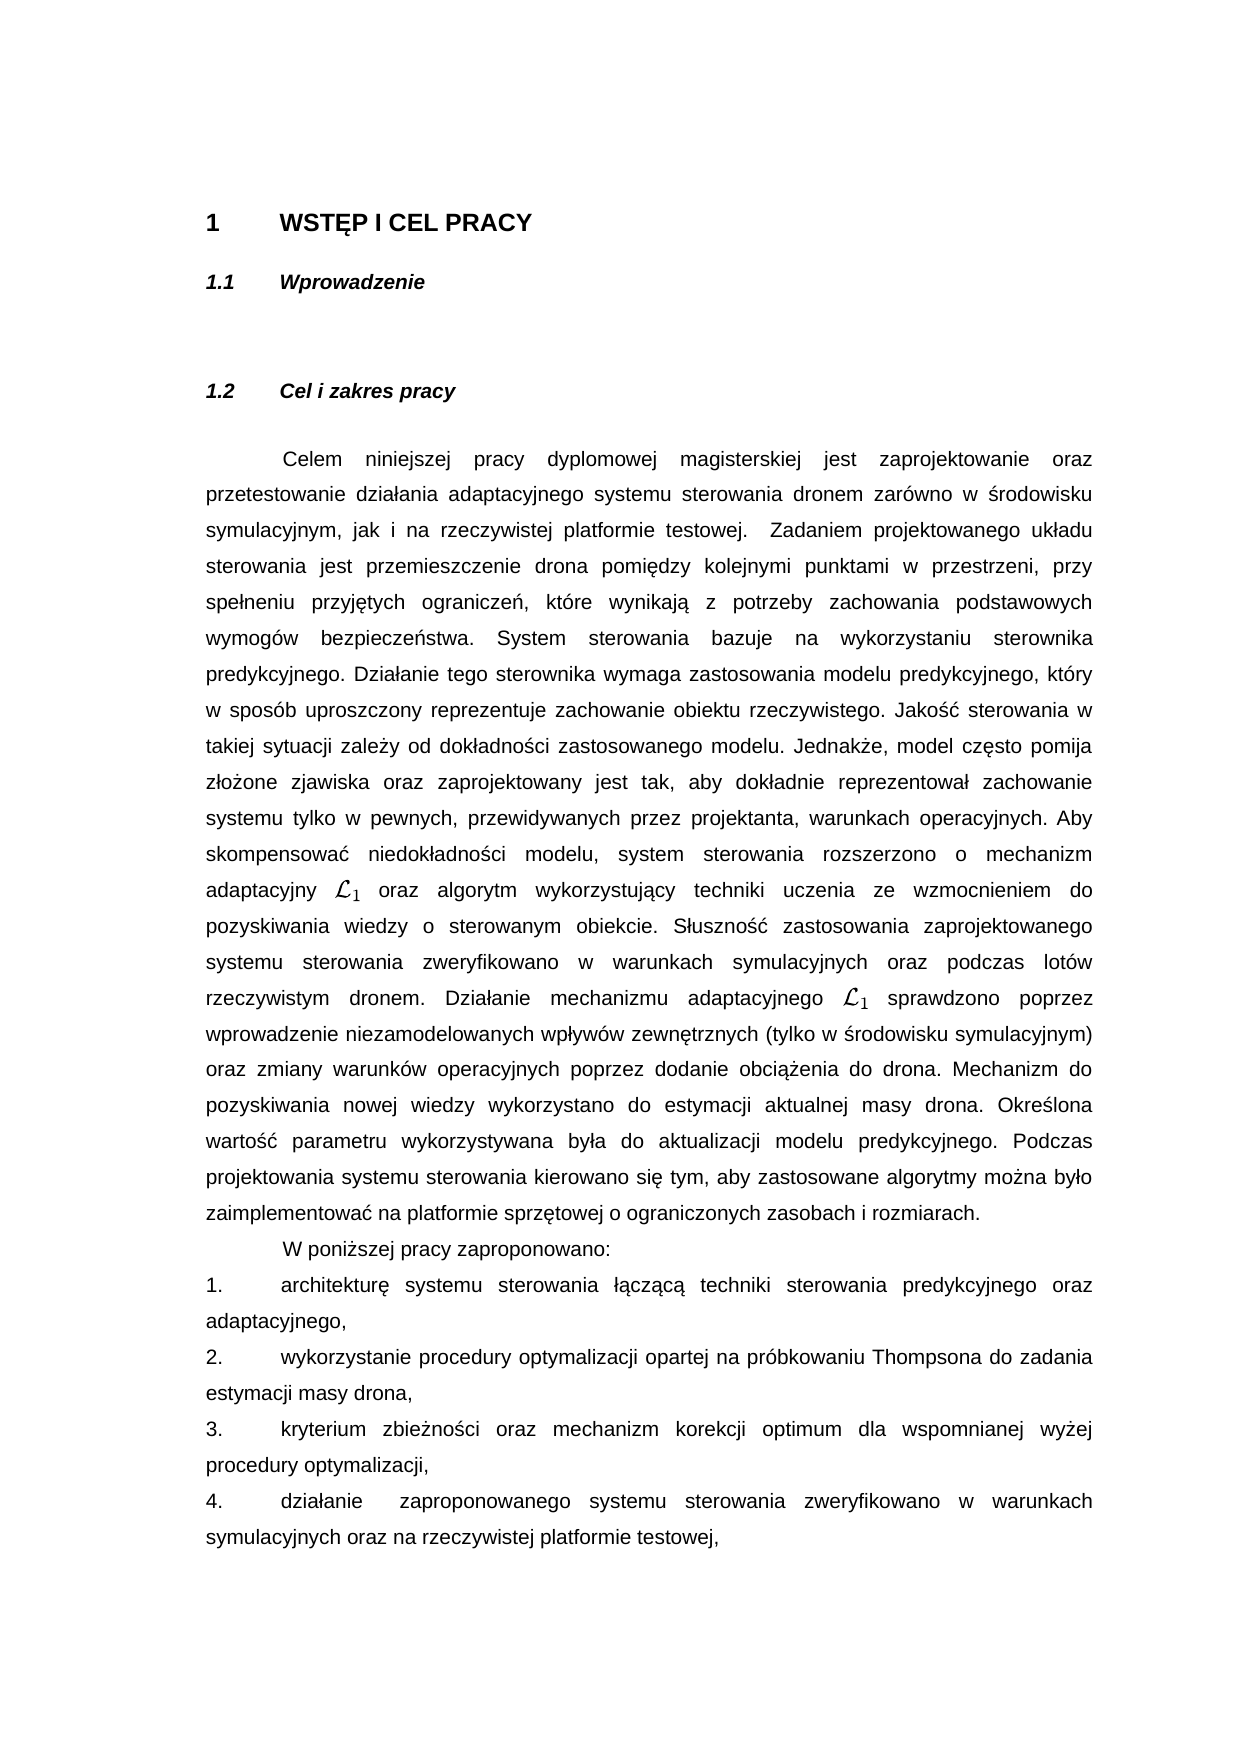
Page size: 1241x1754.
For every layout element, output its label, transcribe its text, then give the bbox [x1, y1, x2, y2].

text Celem niniejszej pracy dyplomowej magisterskiej jest zaprojektowanie oraz przetestowanie działania adaptacyjnego systemu sterowania dronem zarówno w środowisku symulacyjnym, jak i na rzeczywistej platformie testowej. Zadaniem projektowanego układu sterowania jest przemieszczenie drona pomiędzy kolejnymi punktami w przestrzeni, przy spełneniu przyjętych ograniczeń, które wynikają z potrzeby zachowania podstawowych wymogów bezpieczeństwa. System sterowania bazuje na wykorzystaniu sterownika predykcyjnego. Działanie tego sterownika wymaga zastosowania modelu predykcyjnego, który w sposób uproszczony reprezentuje zachowanie obiektu rzeczywistego. Jakość sterowania w takiej sytuacji zależy od dokładności zastosowanego modelu. Jednakże, model często pomija złożone zjawiska oraz zaprojektowany jest tak, aby dokładnie reprezentował zachowanie systemu tylko w pewnych, przewidywanych przez projektanta, warunkach operacyjnych. Aby skompensować niedokładności modelu, system sterowania rozszerzono o mechanizm adaptacyjny oraz algorytm wykorzystujący techniki uczenia ze wzmocnieniem do pozyskiwania wiedzy o sterowanym obiekcie. Słuszność zastosowania zaprojektowanego systemu sterowania zweryfikowano w warunkach symulacyjnych oraz podczas lotów rzeczywistym dronem. Działanie mechanizmu adaptacyjnego sprawdzono poprzez wprowadzenie niezamodelowanych wpływów zewnętrznych (tylko w środowisku symulacyjnym) oraz zmiany warunków operacyjnych poprzez dodanie obciążenia do drona. Mechanizm do pozyskiwania nowej wiedzy wykorzystano do estymacji aktualnej masy drona. Określona wartość parametru wykorzystywana była do aktualizacji modelu predykcyjnego. Podczas projektowania systemu sterowania kierowano się tym, aby zastosowane algorytmy można było zaimplementować na platformie sprzętowej o ograniczonych zasobach i rozmiarach. [206, 446, 1093, 1225]
list architekturę systemu sterowania łączącą techniki sterowania predykcyjnego oraz adaptacyjnego, [206, 1273, 1093, 1333]
subtitle Wprowadzenie [206, 270, 1093, 294]
subtitle WSTĘP i Cel pracy [206, 208, 1093, 237]
list wykorzystanie procedury optymalizacji opartej na próbkowaniu Thompsona do zadania estymacji masy drona, [206, 1345, 1093, 1405]
list działanie zaproponowanego systemu sterowania zweryfikowano w warunkach symulacyjnych oraz na rzeczywistej platformie testowej, [206, 1488, 1093, 1548]
text W poniższej pracy zaproponowano: [206, 1237, 1093, 1261]
subtitle Cel i zakres pracy [206, 379, 1093, 403]
list kryterium zbieżności oraz mechanizm korekcji optimum dla wspomnianej wyżej procedury optymalizacji, [206, 1417, 1093, 1477]
